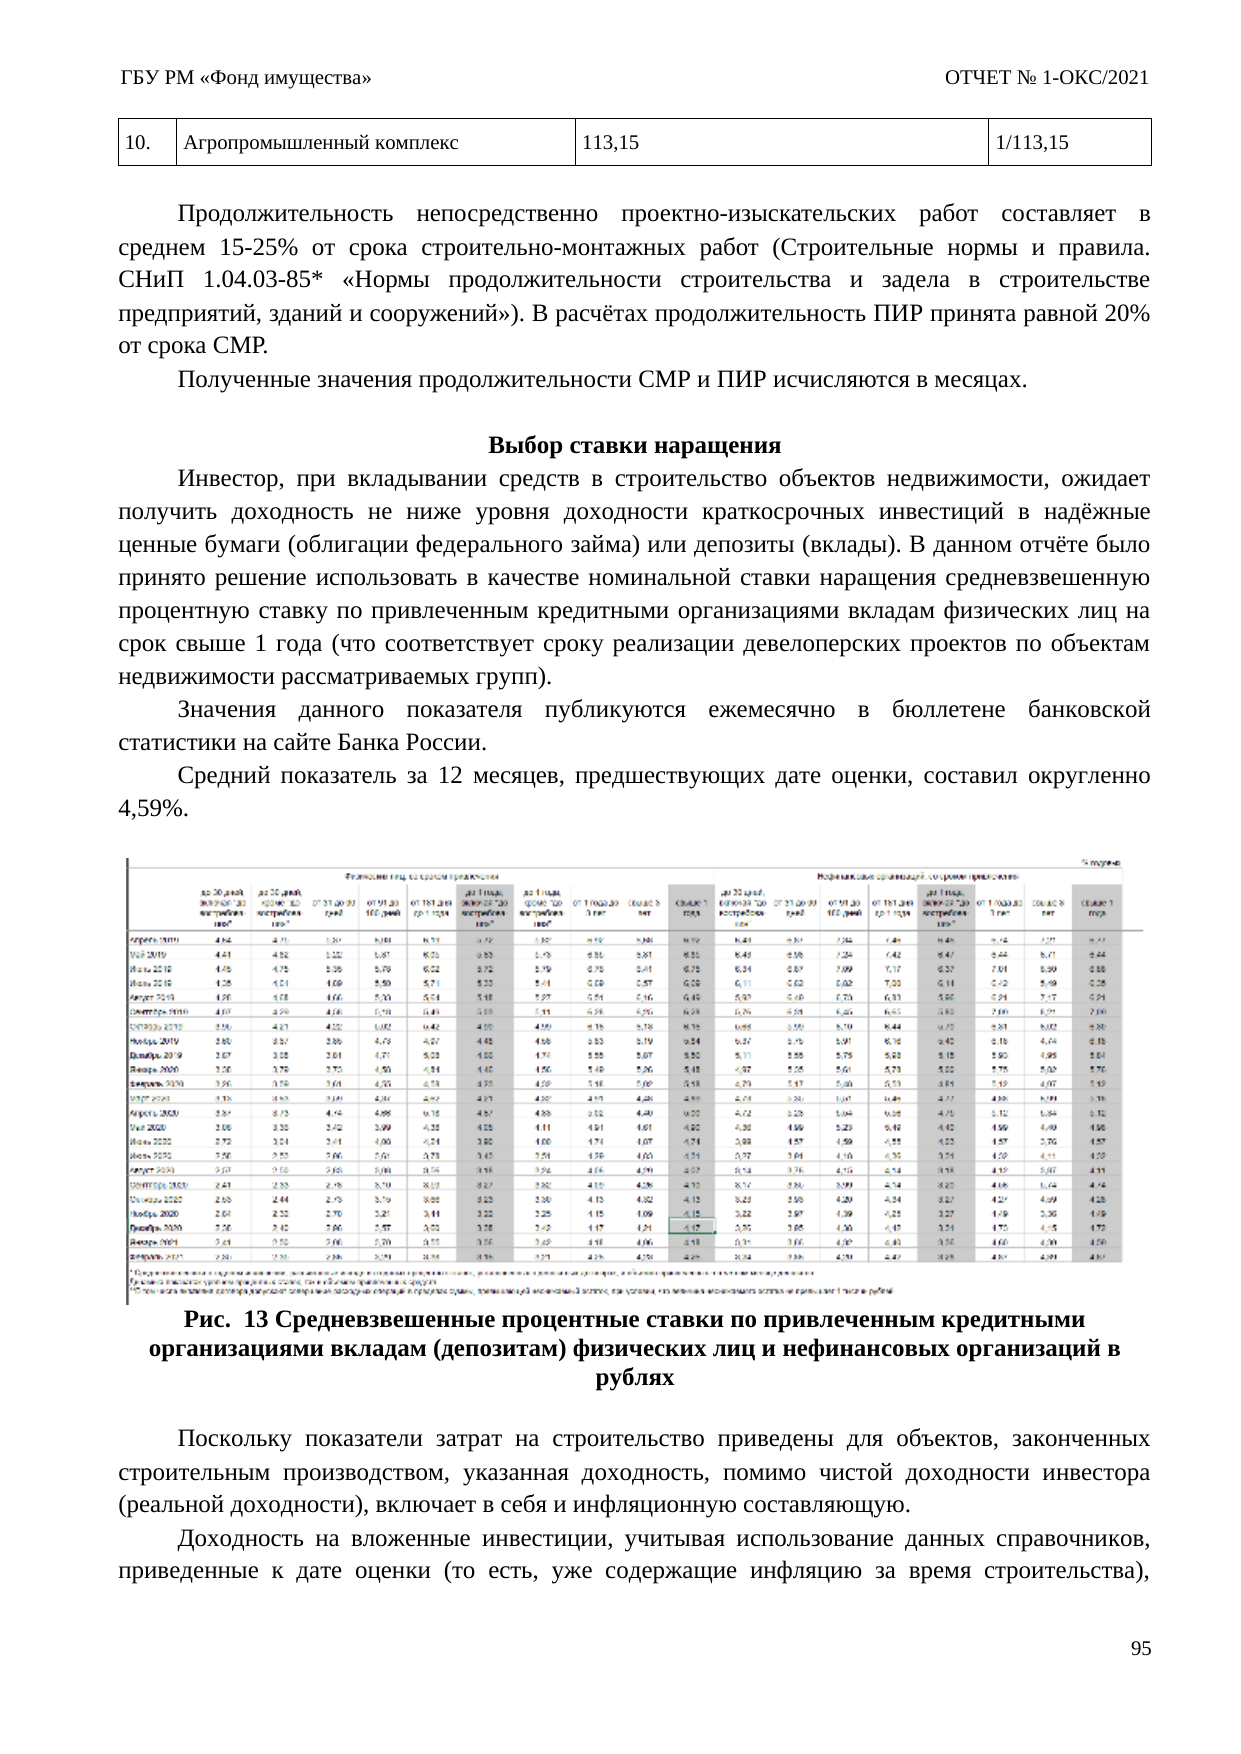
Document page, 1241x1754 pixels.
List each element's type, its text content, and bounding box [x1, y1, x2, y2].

text Продолжительность непосредственно проектно-изыскательских работ составляет в среднем 15-25% от срока строительно-монтажных работ (Строительные нормы и правила. СНиП 1.04.03-85* «Нормы продолжительности строительства и задела в строительстве предприятий, зданий и сооружений»). В расчётах продолжительность ПИР принята равной 20% от срока СМР. [118, 198, 1152, 359]
table_cell 113,15 [576, 119, 988, 164]
text Выбор ставки наращения [118, 430, 1152, 458]
text Поскольку показатели затрат на строительство приведены для объектов, законченных строительным производством, указанная доходность, помимо чистой доходности инвестора (реальной доходности), включает в себя и инфляционную составляющую. [118, 1423, 1152, 1518]
text Рис. 13 Средневзвешенные процентные ставки по привлеченным кредитными организациями вкладам (депозитам) физических лиц и нефинансовых организаций в рублях [118, 1304, 1152, 1391]
text Полученные значения продолжительности СМР и ПИР исчисляются в месяцах. [118, 364, 1152, 392]
text Значения данного показателя публикуются ежемесячно в бюллетене банковской статистики на сайте Банка России. [118, 694, 1152, 756]
text Доходность на вложенные инвестиции, учитывая использование данных справочников, приведенные к дате оценки (то есть, уже содержащие инфляцию за время строительства), [118, 1523, 1152, 1584]
text Инвестор, при вкладывании средств в строительство объектов недвижимости, ожидает получить доходность не ниже уровня доходности краткосрочных инвестиций в надёжные ценные бумаги (облигации федерального займа) или депозиты (вклады). В данном отчёте было принято решение использовать в качестве номинальной ставки наращения средневзвешенную процентную ставку по привлеченным кредитными организациями вкладам физических лиц на срок свыше 1 года (что соответствует сроку реализации девелоперских проектов по объектам недвижимости рассматриваемых групп). [118, 463, 1152, 689]
table_cell 10. [119, 119, 176, 164]
table_cell 1/113,15 [989, 119, 1151, 164]
text Средний показатель за 12 месяцев, предшествующих дате оценки, составил округленно 4,59%. [118, 760, 1152, 822]
table_cell Агропромышленный комплекс [177, 119, 575, 164]
